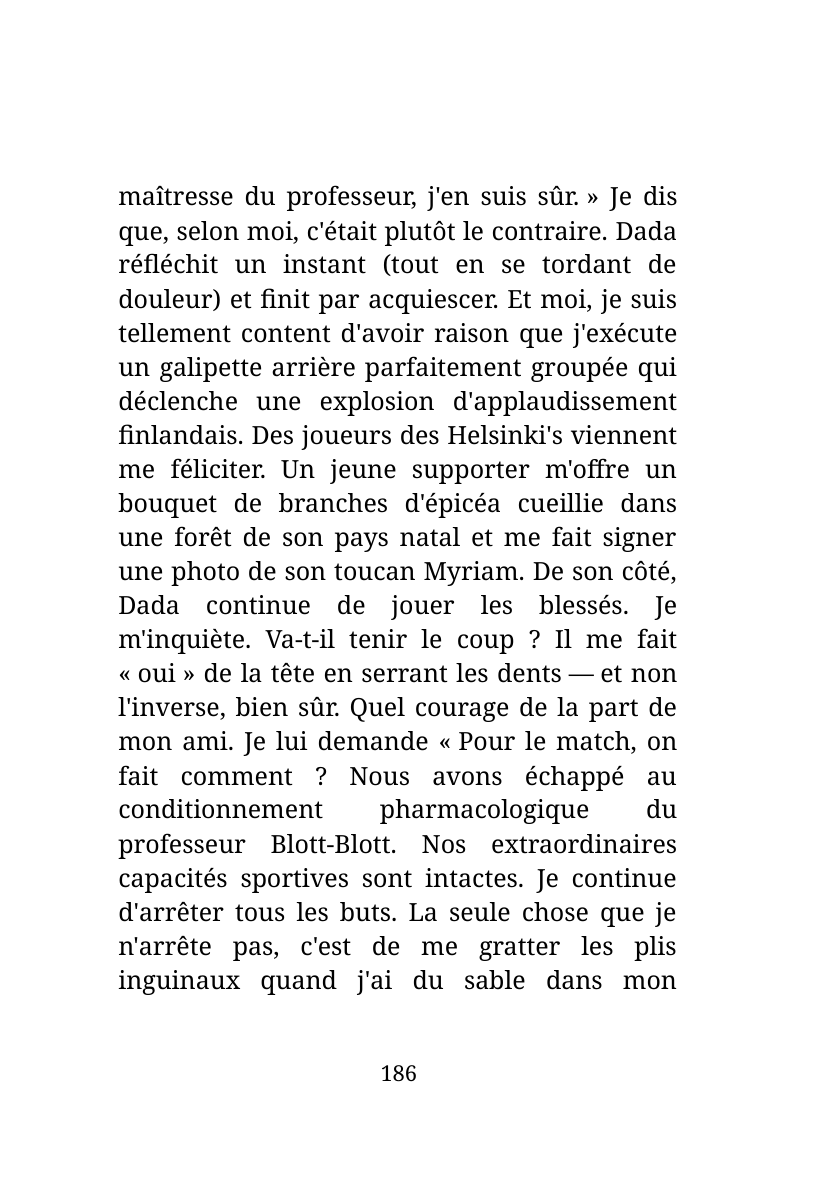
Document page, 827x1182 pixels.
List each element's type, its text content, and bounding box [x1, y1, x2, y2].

text maîtresse du professeur, j'en suis sûr. » Je dis que, selon moi, c'était plutôt le contraire. Dada réfléchit un instant (tout en se tordant de douleur) et finit par acquiescer. Et moi, je suis tellement content d'avoir raison que j'exécute un galipette arrière parfaitement groupée qui déclenche une explosion d'applaudissement finlandais. Des joueurs des Helsinki's viennent me féliciter. Un jeune supporter m'offre un bouquet de branches d'épicéa cueillie dans une forêt de son pays natal et me fait signer une photo de son toucan Myriam. De son côté, Dada continue de jouer les blessés. Je m'inquiète. Va-t-il tenir le coup ? Il me fait « oui » de la tête en serrant les dents — et non l'inverse, bien sûr. Quel courage de la part de mon ami. Je lui demande « Pour le match, on fait comment ? Nous avons échappé au conditionnement pharmacologique du professeur Blott-Blott. Nos extraordinaires capacités sportives sont intactes. Je continue d'arrêter tous les buts. La seule chose que je n'arrête pas, c'est de me gratter les plis inguinaux quand j'ai du sable dans mon [118, 179, 677, 997]
